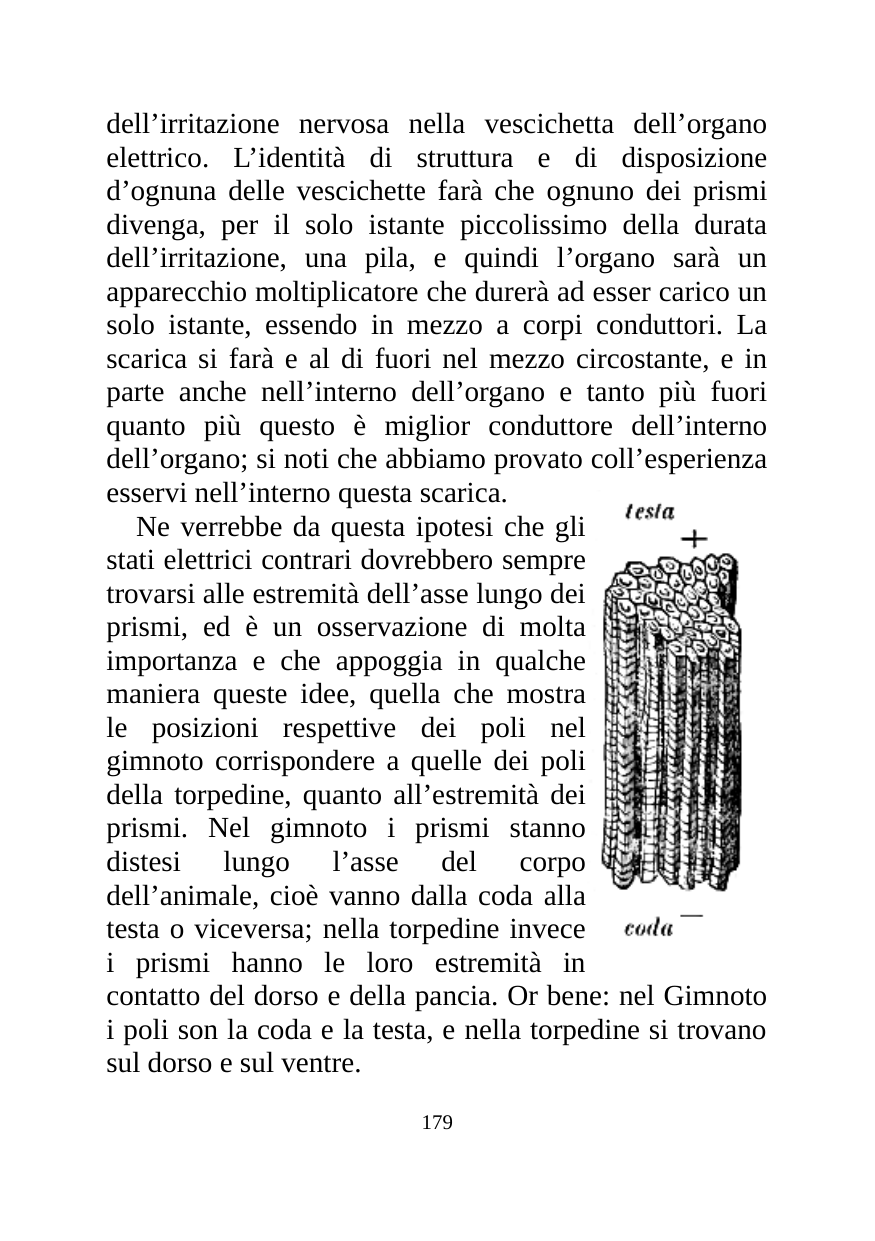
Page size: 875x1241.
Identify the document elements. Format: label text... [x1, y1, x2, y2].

text Ne verrebbe da questa ipotesi che gli stati elettrici contrari dovrebbero sempre trovarsi alle estremità dell’asse lungo dei prismi, ed è un osservazione di molta importanza e che appoggia in qualche maniera queste idee, quella che mostra le posizioni respettive dei poli nel gimnoto corrispondere a quelle dei poli della torpedine, quanto all’estremità dei prismi. Nel gimnoto i prismi stanno distesi lungo l’asse del corpo dell’animale, cioè vanno dalla coda alla testa o viceversa; nella torpedine invece i prismi hanno le loro estremità in contatto del dorso e della pancia. Or bene: nel Gimnoto i poli son la coda e la testa, e nella torpedine si trovano sul dorso e sul ventre. [106, 509, 768, 1079]
text dell’irritazione nervosa nella vescichetta dell’organo elettrico. L’identità di struttura e di disposizione d’ognuna delle vescichette farà che ognuno dei prismi divenga, per il solo istante piccolissimo della durata dell’irritazione, una pila, e quindi l’organo sarà un apparecchio moltiplicatore che durerà ad esser carico un solo istante, essendo in mezzo a corpi conduttori. La scarica si farà e al di fuori nel mezzo circostante, e in parte anche nell’interno dell’organo e tanto più fuori quanto più questo è miglior conduttore dell’interno dell’organo; si noti che abbiamo provato coll’esperienza esservi nell’interno questa scarica. [106, 106, 768, 509]
picture [586, 490, 761, 960]
